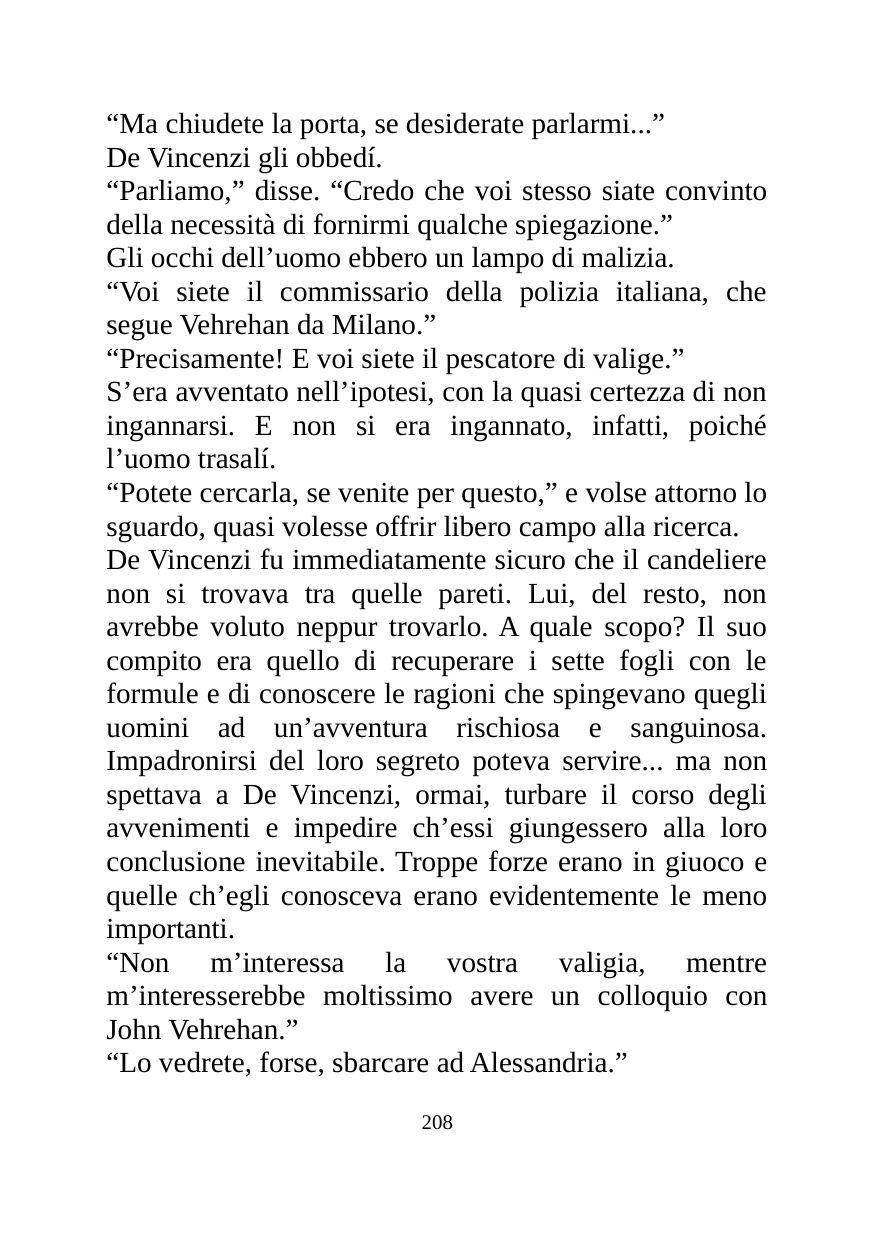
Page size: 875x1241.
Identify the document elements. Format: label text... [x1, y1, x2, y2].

text De Vincenzi fu immediatamente sicuro che il candeliere non si trovava tra quelle pareti. Lui, del resto, non avrebbe voluto neppur trovarlo. A quale scopo? Il suo compito era quello di recuperare i sette fogli con le formule e di conoscere le ragioni che spingevano quegli uomini ad un’avventura rischiosa e sanguinosa. Impadronirsi del loro segreto poteva servire... ma non spettava a De Vincenzi, ormai, turbare il corso degli avvenimenti e impedire ch’essi giungessero alla loro conclusione inevitabile. Troppe forze erano in giuoco e quelle ch’egli conosceva erano evidentemente le meno importanti. [106, 542, 768, 945]
text S’era avventato nell’ipotesi, con la quasi certezza di non ingannarsi. E non si era ingannato, infatti, poiché l’uomo trasalí. [106, 374, 768, 475]
text “Non m’interessa la vostra valigia, mentre m’interesserebbe moltissimo avere un colloquio con John Vehrehan.” [106, 945, 768, 1045]
text “Voi siete il commissario della polizia italiana, che segue Vehrehan da Milano.” [106, 274, 768, 341]
text De Vincenzi gli obbedí. [106, 140, 768, 173]
text “Ma chiudete la porta, se desiderate parlarmi...” [106, 106, 768, 140]
text “Precisamente! E voi siete il pescatore di valige.” [106, 341, 768, 374]
text Gli occhi dell’uomo ebbero un lampo di malizia. [106, 240, 768, 274]
text “Lo vedrete, forse, sbarcare ad Alessandria.” [106, 1045, 768, 1079]
text “Parliamo,” disse. “Credo che voi stesso siate convinto della necessità di fornirmi qualche spiegazione.” [106, 173, 768, 240]
text “Potete cercarla, se venite per questo,” e volse attorno lo sguardo, quasi volesse offrir libero campo alla ricerca. [106, 475, 768, 542]
